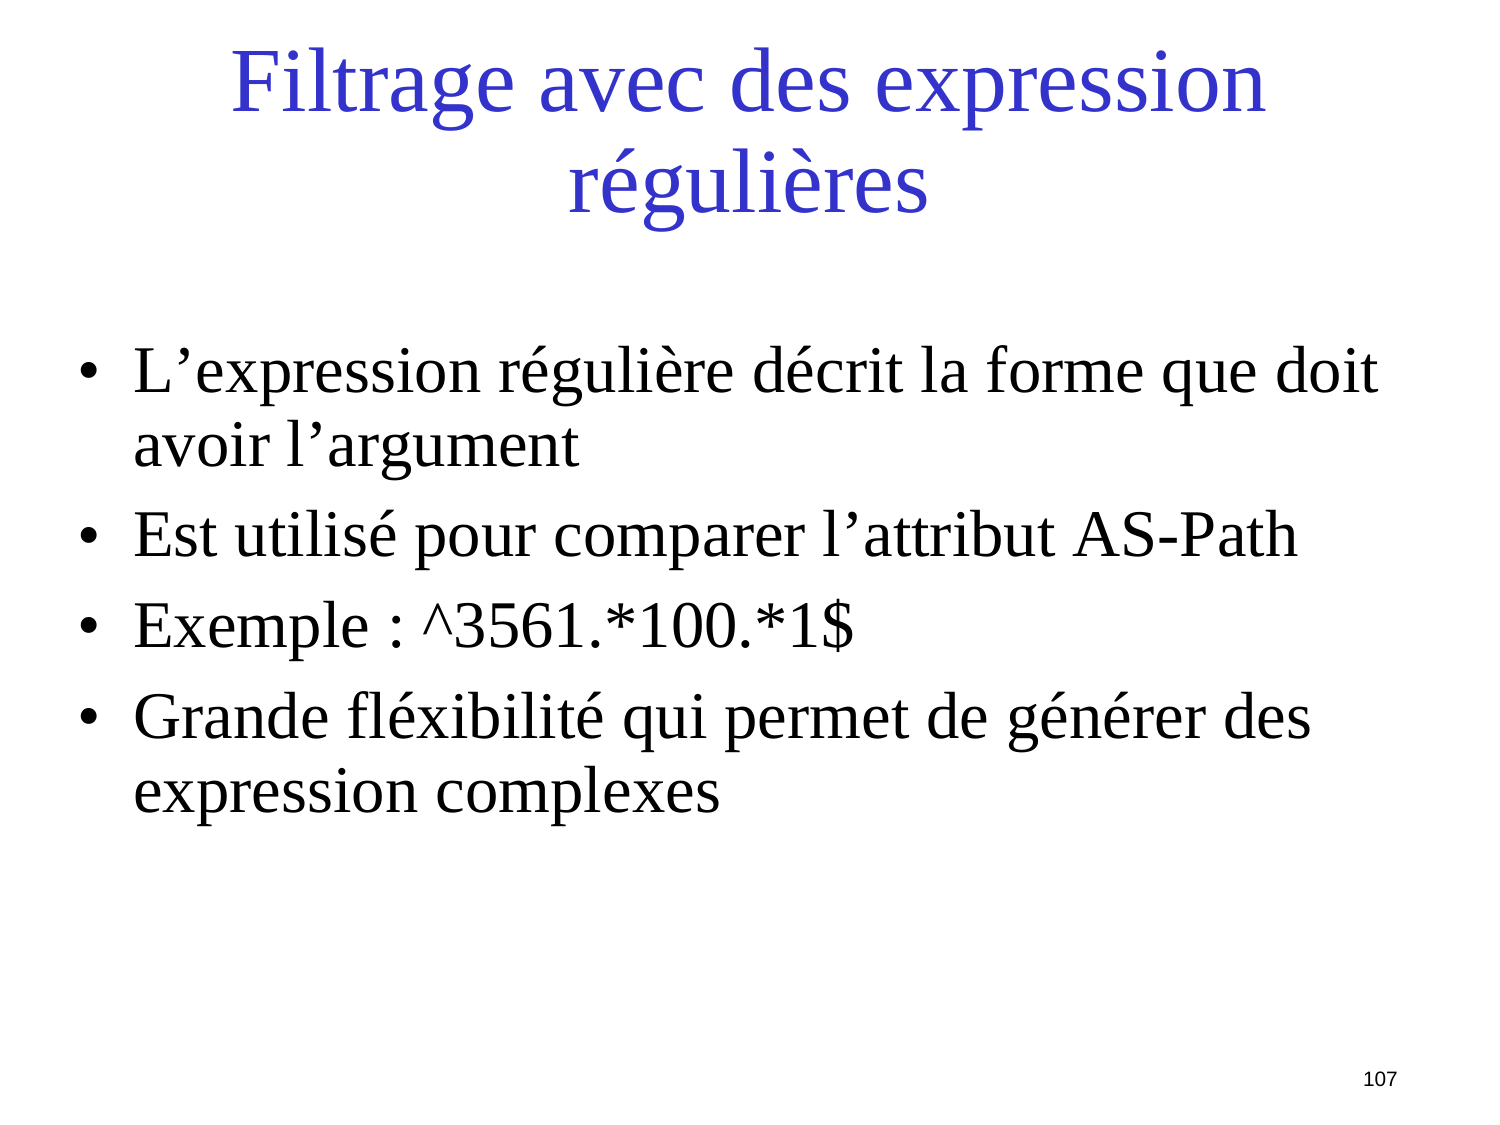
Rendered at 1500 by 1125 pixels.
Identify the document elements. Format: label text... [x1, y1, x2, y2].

list L’expression régulière décrit la forme que doit avoir l’argument Est utilisé pour comparer l’attribut AS-Path Exemple : ^3561.*100.*1$ Grande fléxibilité qui permet de générer des expression complexes [62, 324, 1426, 938]
title Filtrage avec des expression régulières [24, 13, 1476, 249]
